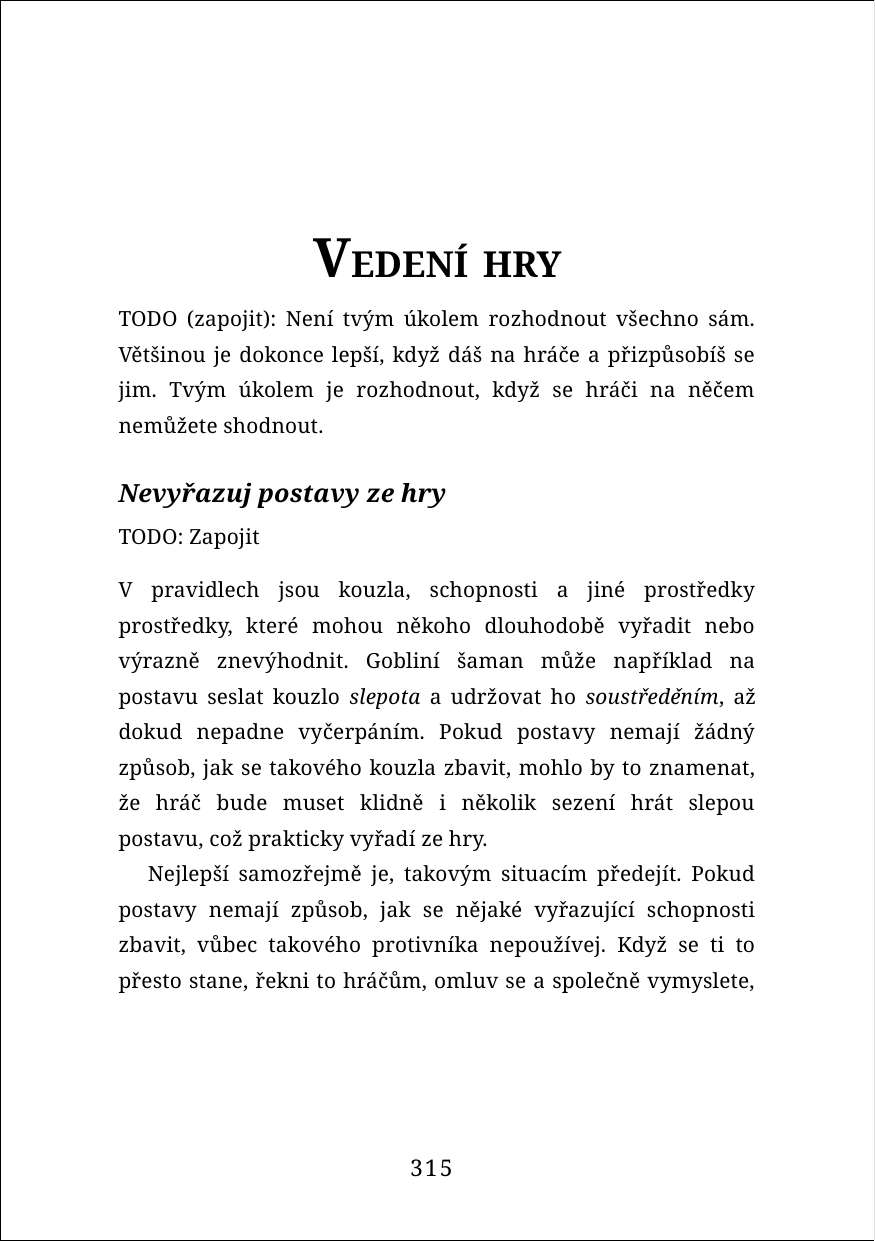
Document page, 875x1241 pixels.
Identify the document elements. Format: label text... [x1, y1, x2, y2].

subtitle Nevyřazuj postavy ze hry [118, 476, 756, 510]
text V pravidlech jsou kouzla, schopnosti a jiné prostředky prostředky, které mohou někoho dlouhodobě vyřadit nebo výrazně znevýhodnit. Gobliní šaman může například na postavu seslat kouzlo slepota a udržovat ho soustředěním, až dokud nepadne vyčerpáním. Pokud postavy nemají žádný způsob, jak se takového kouzla zbavit, mohlo by to znamenat, že hráč bude muset klidně i několik sezení hrát slepou postavu, což prakticky vyřadí ze hry. Nejlepší samozřejmě je, takovým situacím předejít. Pokud postavy nemají způsob, jak se nějaké vyřazující schopnosti zbavit, vůbec takového protivníka nepoužívej. Když se ti to přesto stane, řekni to hráčům, omluv se a společně vymyslete, [118, 575, 756, 994]
text TODO (zapojit): Není tvým úkolem rozhodnout všechno sám. Většinou je dokonce lepší, když dáš na hráče a přizpůsobíš se jim. Tvým úkolem je rozhodnout, když se hráči na něčem nemůžete shodnout. [118, 304, 756, 439]
text TODO: Zapojit [118, 522, 756, 550]
subtitle Vedení hry [118, 219, 756, 293]
